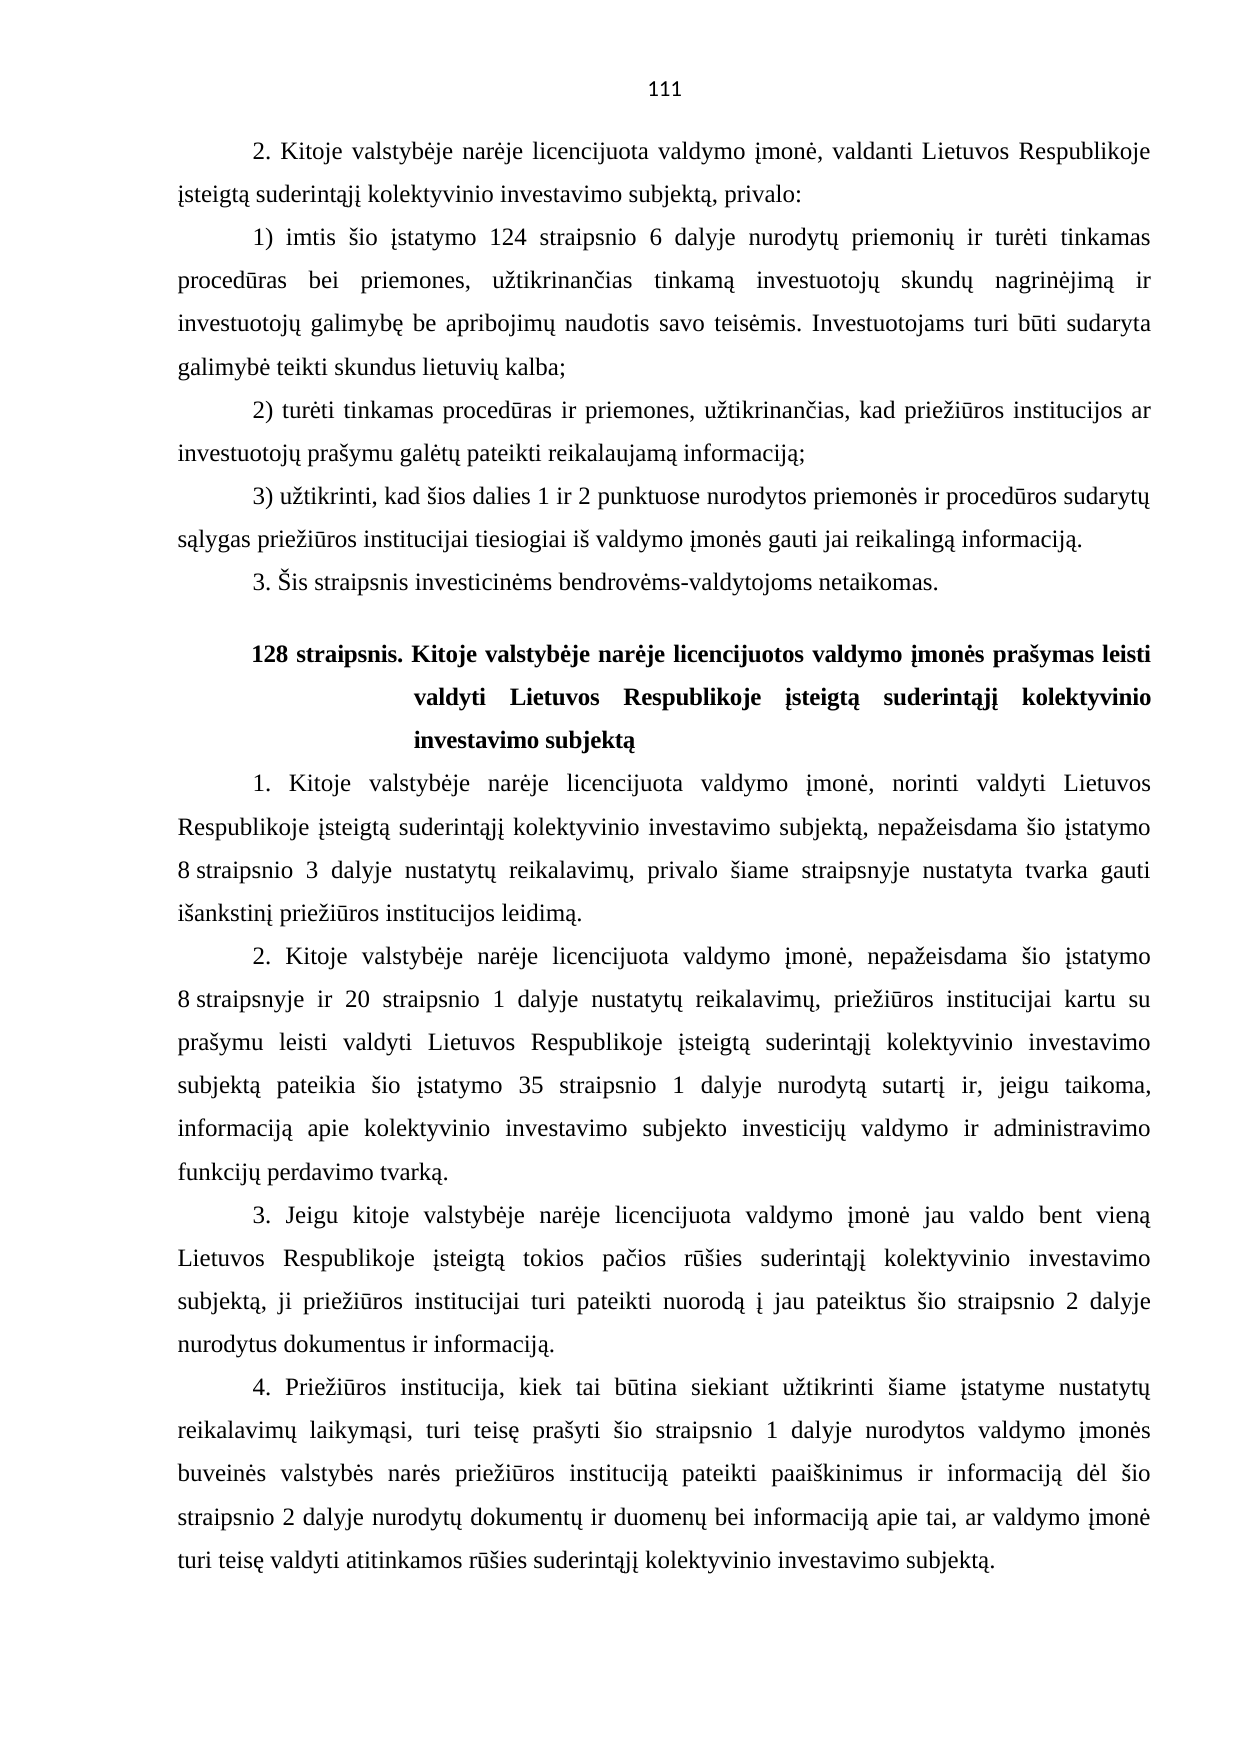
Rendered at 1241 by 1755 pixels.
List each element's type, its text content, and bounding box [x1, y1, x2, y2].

text 3. Šis straipsnis investicinėms bendrovėms-valdytojoms netaikomas. [177, 567, 1152, 596]
text 4. Priežiūros institucija, kiek tai būtina siekiant užtikrinti šiame įstatyme nustatytų reikalavimų laikymąsi, turi teisę prašyti šio straipsnio 1 dalyje nurodytos valdymo įmonės buveinės valstybės narės priežiūros instituciją pateikti paaiškinimus ir informaciją dėl šio straipsnio 2 dalyje nurodytų dokumentų ir duomenų bei informaciją apie tai, ar valdymo įmonė turi teisę valdyti atitinkamos rūšies suderintąjį kolektyvinio investavimo subjektą. [177, 1372, 1152, 1573]
text 2. Kitoje valstybėje narėje licencijuota valdymo įmonė, valdanti Lietuvos Respublikoje įsteigtą suderintąjį kolektyvinio investavimo subjektą, privalo: [177, 136, 1152, 208]
text 1. Kitoje valstybėje narėje licencijuota valdymo įmonė, norinti valdyti Lietuvos Respublikoje įsteigtą suderintąjį kolektyvinio investavimo subjektą, nepažeisdama šio įstatymo 8 straipsnio 3 dalyje nustatytų reikalavimų, privalo šiame straipsnyje nustatyta tvarka gauti išankstinį priežiūros institucijos leidimą. [177, 768, 1152, 927]
text 3) užtikrinti, kad šios dalies 1 ir 2 punktuose nurodytos priemonės ir procedūros sudarytų sąlygas priežiūros institucijai tiesiogiai iš valdymo įmonės gauti jai reikalingą informaciją. [177, 481, 1152, 553]
text 1) imtis šio įstatymo 124 straipsnio 6 dalyje nurodytų priemonių ir turėti tinkamas procedūras bei priemones, užtikrinančias tinkamą investuotojų skundų nagrinėjimą ir investuotojų galimybę be apribojimų naudotis savo teisėmis. Investuotojams turi būti sudaryta galimybė teikti skundus lietuvių kalba; [177, 222, 1152, 380]
text 2) turėti tinkamas procedūras ir priemones, užtikrinančias, kad priežiūros institucijos ar investuotojų prašymu galėtų pateikti reikalaujamą informaciją; [177, 395, 1152, 467]
text 2. Kitoje valstybėje narėje licencijuota valdymo įmonė, nepažeisdama šio įstatymo 8 straipsnyje ir 20 straipsnio 1 dalyje nustatytų reikalavimų, priežiūros institucijai kartu su prašymu leisti valdyti Lietuvos Respublikoje įsteigtą suderintąjį kolektyvinio investavimo subjektą pateikia šio įstatymo 35 straipsnio 1 dalyje nurodytą sutartį ir, jeigu taikoma, informaciją apie kolektyvinio investavimo subjekto investicijų valdymo ir administravimo funkcijų perdavimo tvarką. [177, 941, 1152, 1185]
text 128 straipsnis. Kitoje valstybėje narėje licencijuotos valdymo įmonės prašymas leisti valdyti Lietuvos Respublikoje įsteigtą suderintąjį kolektyvinio investavimo subjektą [251, 639, 1152, 754]
text 3. Jeigu kitoje valstybėje narėje licencijuota valdymo įmonė jau valdo bent vieną Lietuvos Respublikoje įsteigtą tokios pačios rūšies suderintąjį kolektyvinio investavimo subjektą, ji priežiūros institucijai turi pateikti nuorodą į jau pateiktus šio straipsnio 2 dalyje nurodytus dokumentus ir informaciją. [177, 1200, 1152, 1358]
